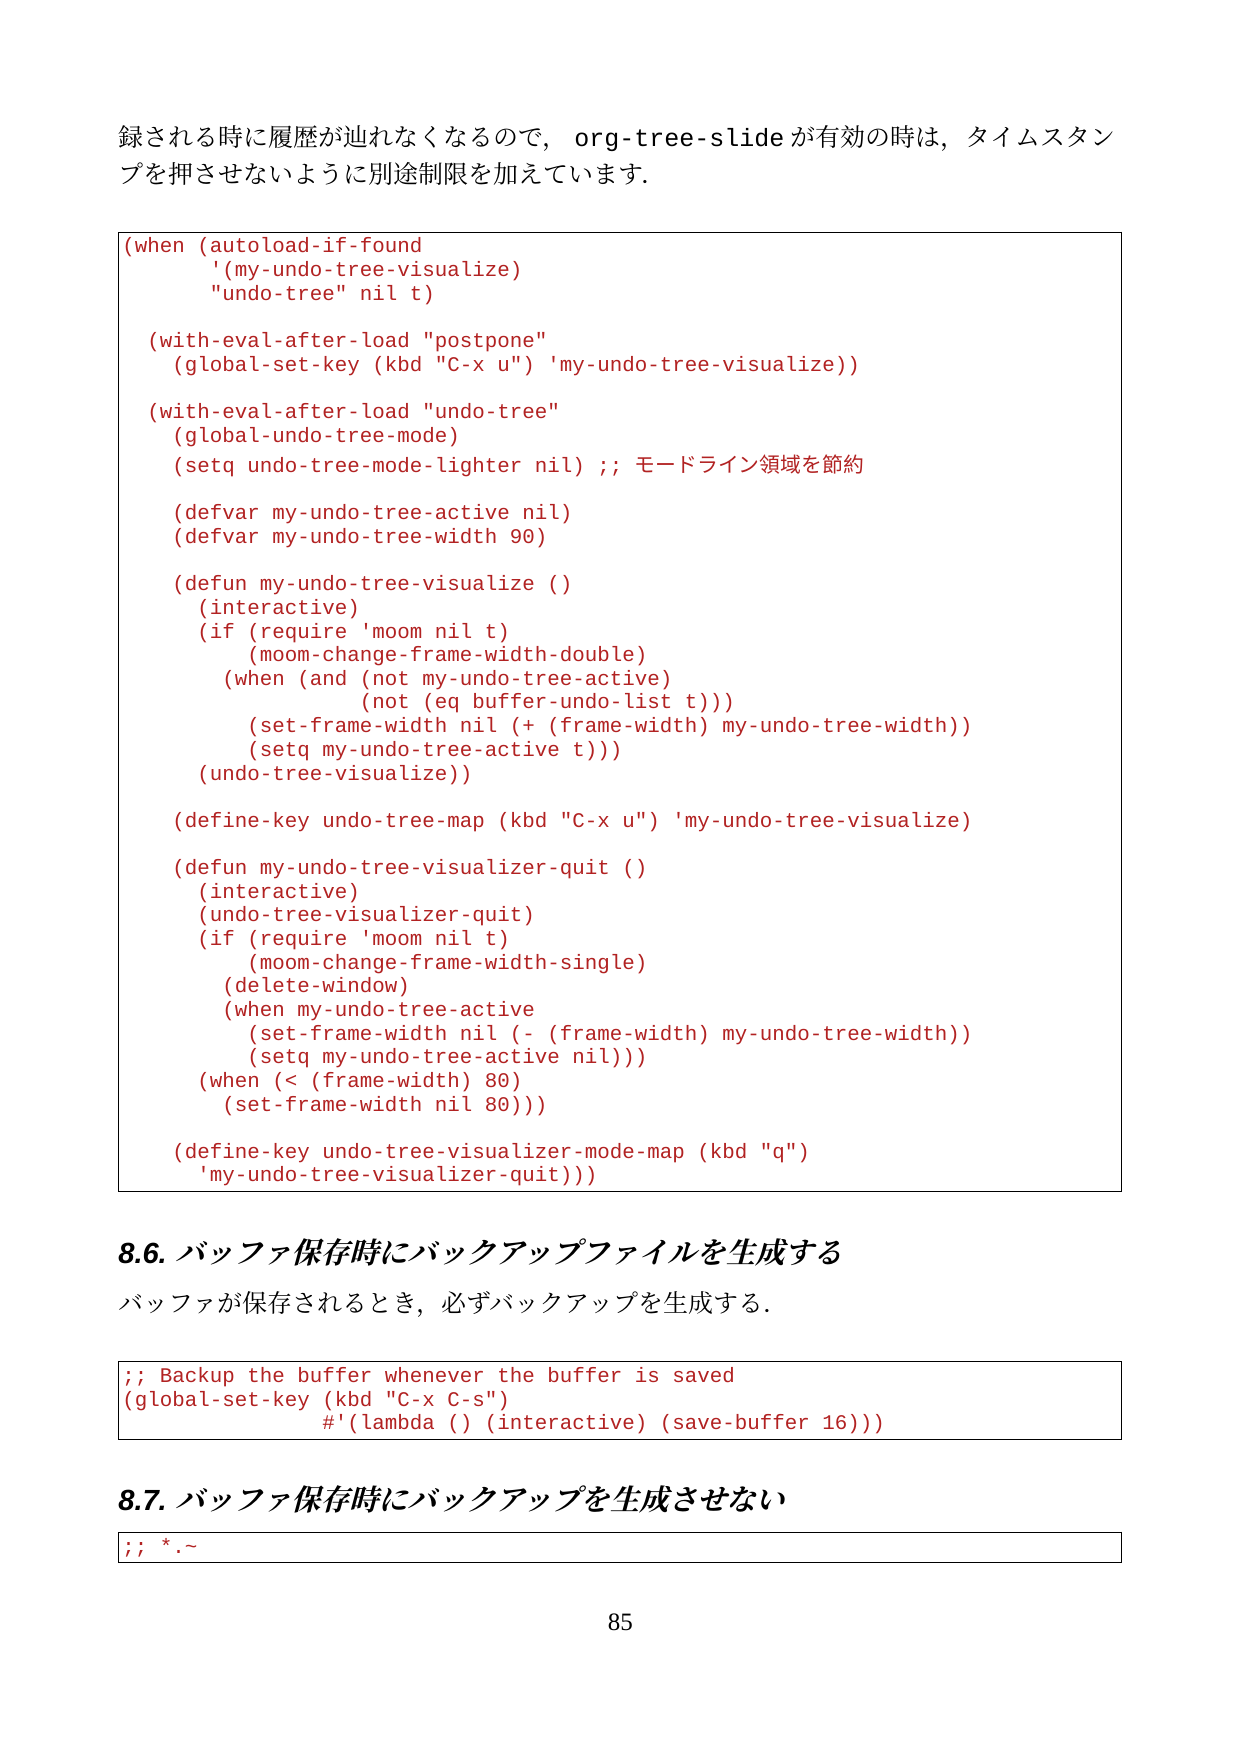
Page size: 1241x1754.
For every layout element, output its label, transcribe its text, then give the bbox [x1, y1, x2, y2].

text 録される時に履歴が辿れなくなるので， org-tree-slide が有効の時は，タイムスタンプを押させないように別途制限を加えています． [118, 118, 1122, 219]
text (setq undo-tree-mode-lighter nil) ;; モードライン領域を節約 [119, 444, 1121, 475]
text (set-frame-width nil 80))) [119, 1089, 1121, 1113]
text (when my-undo-tree-active [119, 995, 1121, 1019]
subtitle バッファ保存時にバックアップを生成させない [118, 1477, 1122, 1519]
text (set-frame-width nil (- (frame-width) my-undo-tree-width)) [119, 1019, 1121, 1042]
text (set-frame-width nil (+ (frame-width) my-undo-tree-width)) [119, 711, 1121, 735]
subtitle バッファ保存時にバックアップファイルを生成する [118, 1229, 1122, 1271]
text (not (eq buffer-undo-list t))) [119, 688, 1121, 711]
text (if (require 'moom nil t) [119, 617, 1121, 640]
text (interactive) [119, 877, 1121, 900]
text バッファが保存されるとき，必ずバックアップを生成する． [118, 1284, 1122, 1348]
text (when (and (not my-undo-tree-active) [119, 664, 1121, 688]
text (global-set-key (kbd "C-x u") 'my-undo-tree-visualize)) [119, 350, 1121, 373]
text (define-key undo-tree-visualizer-mode-map (kbd "q") [119, 1137, 1121, 1161]
text '(my-undo-tree-visualize) [119, 255, 1121, 279]
text (global-set-key (kbd "C-x C-s") [119, 1385, 1121, 1408]
text (undo-tree-visualize)) [119, 758, 1121, 782]
text (delete-window) [119, 971, 1121, 995]
text (global-undo-tree-mode) [119, 421, 1121, 444]
text (defvar my-undo-tree-width 90) [119, 522, 1121, 546]
text (moom-change-frame-width-double) [119, 640, 1121, 664]
text (interactive) [119, 593, 1121, 617]
text #'(lambda () (interactive) (save-buffer 16))) [119, 1408, 1121, 1439]
text (define-key undo-tree-map (kbd "C-x u") 'my-undo-tree-visualize) [119, 806, 1121, 829]
text (undo-tree-visualizer-quit) [119, 900, 1121, 924]
text ;; *.~ [119, 1533, 1121, 1562]
text (with-eval-after-load "undo-tree" [119, 397, 1121, 421]
text (moom-change-frame-width-single) [119, 948, 1121, 971]
text (when (autoload-if-found [119, 233, 1121, 255]
text (setq my-undo-tree-active nil))) [119, 1042, 1121, 1066]
text (if (require 'moom nil t) [119, 924, 1121, 948]
text (with-eval-after-load "postpone" [119, 326, 1121, 350]
text (defun my-undo-tree-visualize () [119, 569, 1121, 593]
text (setq my-undo-tree-active t))) [119, 735, 1121, 758]
text (when (< (frame-width) 80) [119, 1066, 1121, 1089]
text (defvar my-undo-tree-active nil) [119, 498, 1121, 522]
text ;; Backup the buffer whenever the buffer is saved [119, 1362, 1121, 1385]
text "undo-tree" nil t) [119, 279, 1121, 302]
text (defun my-undo-tree-visualizer-quit () [119, 853, 1121, 877]
text 'my-undo-tree-visualizer-quit))) [119, 1161, 1121, 1191]
